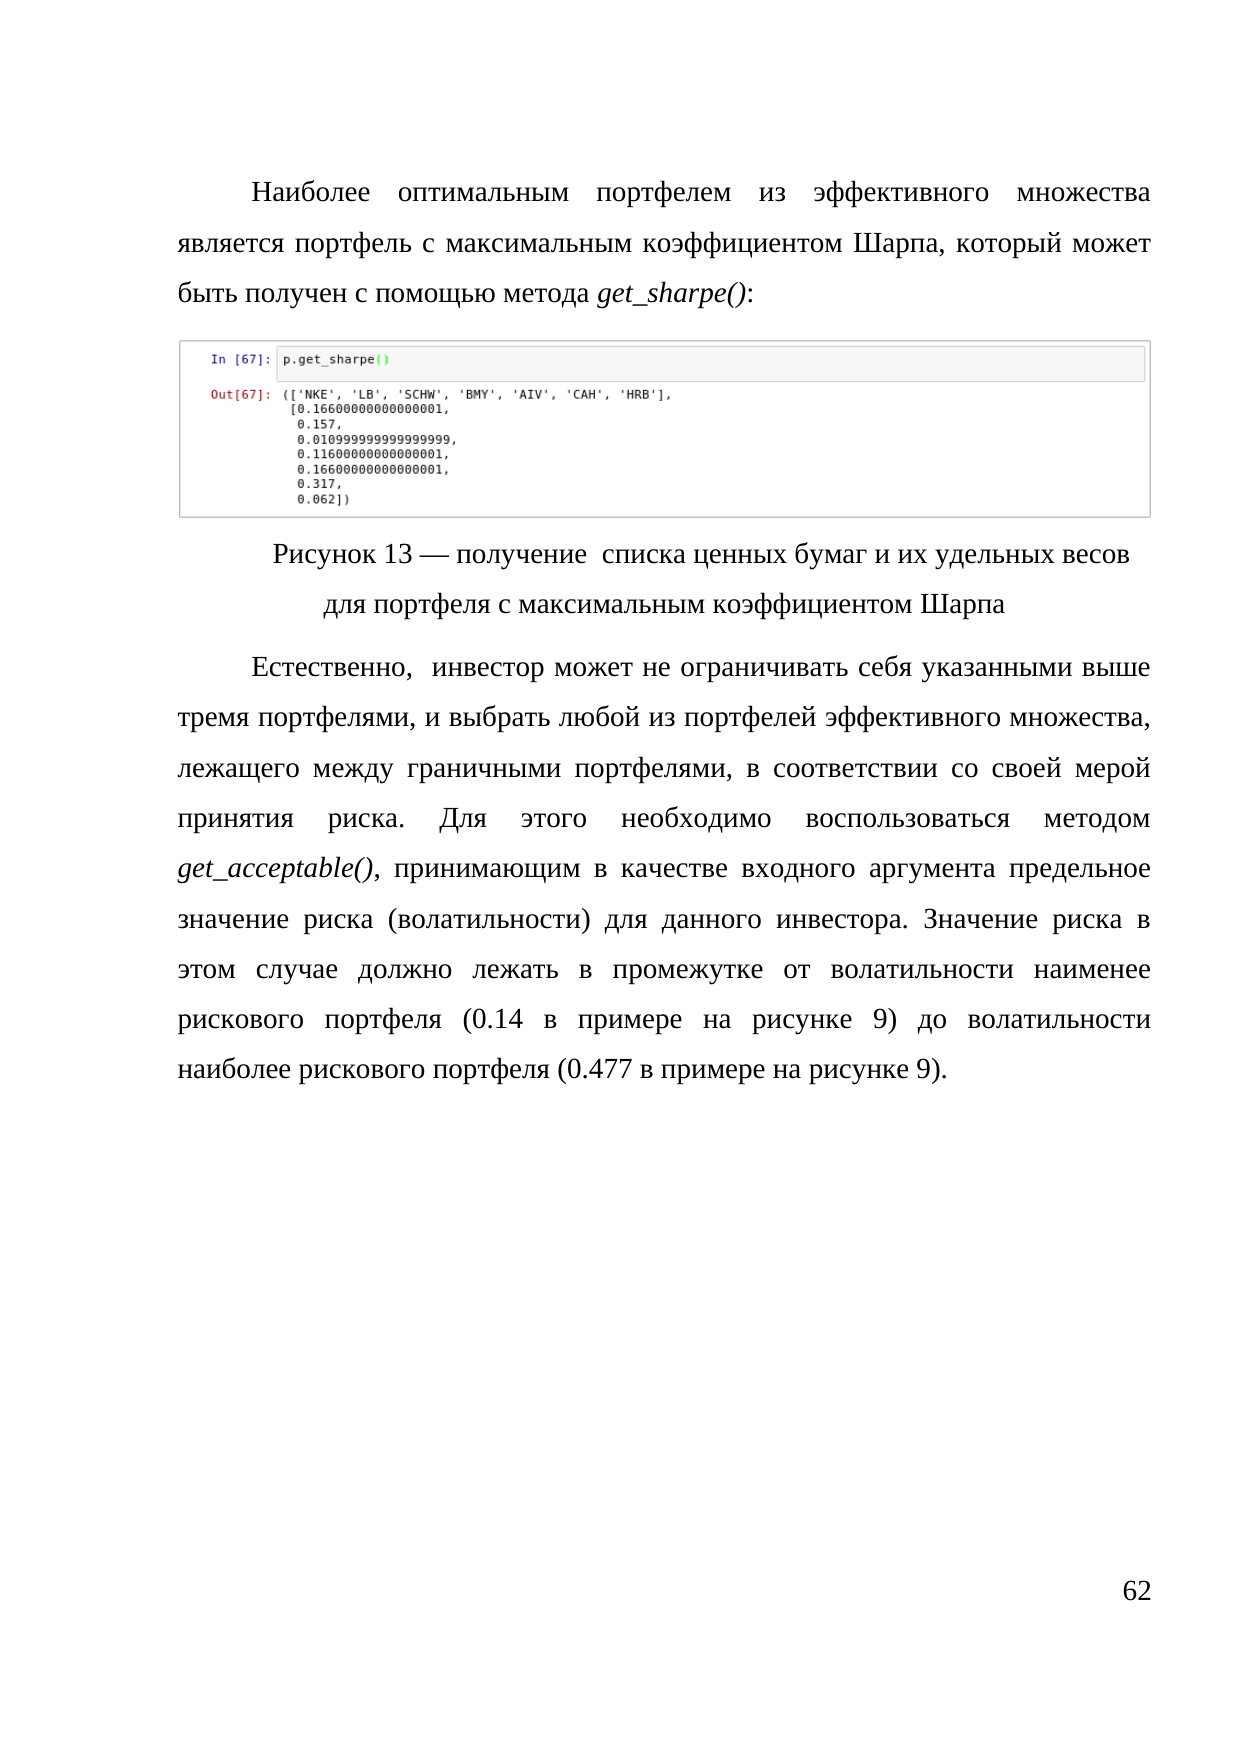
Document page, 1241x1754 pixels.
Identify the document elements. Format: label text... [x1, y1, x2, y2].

text Естественно, инвестор может не ограничивать себя указанными выше тремя портфелями, и выбрать любой из портфелей эффективного множества, лежащего между граничными портфелями, в соответствии со своей мерой принятия риска. Для этого необходимо воспользоваться методом get_acceptable(), принимающим в качестве входного аргумента предельное значение риска (волатильности) для данного инвестора. Значение риска в этом случае должно лежать в промежутке от волатильности наименее рискового портфеля (0.14 в примере на рисунке 9) до волатильности наиболее рискового портфеля (0.477 в примере на рисунке 9). [177, 649, 1152, 1085]
text Наиболее оптимальным портфелем из эффективного множества является портфель с максимальным коэффициентом Шарпа, который может быть получен с помощью метода get_sharpe(): [177, 174, 1152, 308]
picture [177, 337, 1152, 520]
text Рисунок 13 — получение списка ценных бумаг и их удельных весов для портфеля с максимальным коэффициентом Шарпа [177, 520, 1152, 620]
